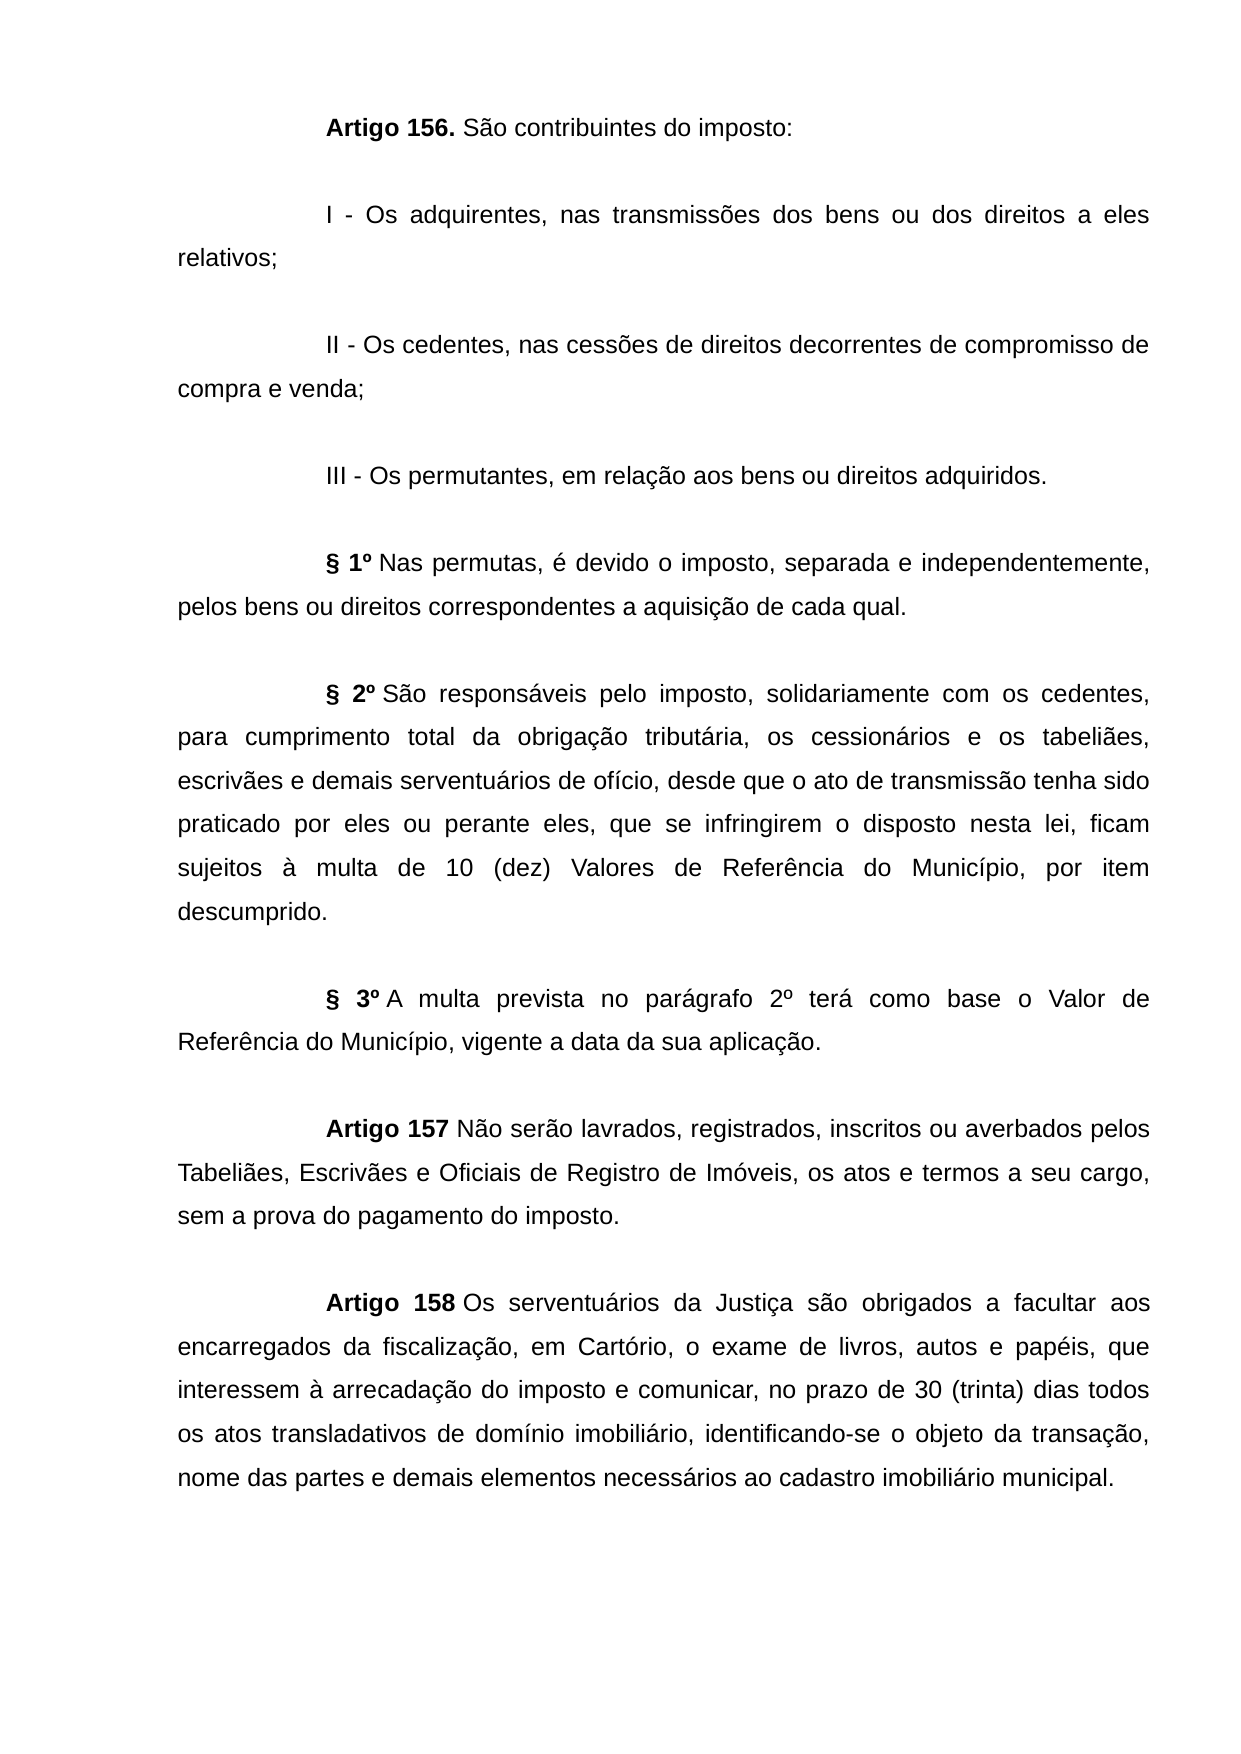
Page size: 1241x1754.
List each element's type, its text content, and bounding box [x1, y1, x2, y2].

text § 3º A multa prevista no parágrafo 2º terá como base o Valor de Referência do Município, vigente a data da sua aplicação. [177, 983, 1152, 1056]
text II - Os cedentes, nas cessões de direitos decorrentes de compromisso de compra e venda; [177, 330, 1152, 403]
text Artigo 156. São contribuintes do imposto: [177, 113, 1152, 142]
text Artigo 157 Não serão lavrados, registrados, inscritos ou averbados pelos Tabeliães, Escrivães e Oficiais de Registro de Imóveis, os atos e termos a seu cargo, sem a prova do pagamento do imposto. [177, 1114, 1152, 1230]
text § 2º São responsáveis pelo imposto, solidariamente com os cedentes, para cumprimento total da obrigação tributária, os cessionários e os tabeliães, escrivães e demais serventuários de ofício, desde que o ato de transmissão tenha sido praticado por eles ou perante eles, que se infringirem o disposto nesta lei, ficam sujeitos à multa de 10 (dez) Valores de Referência do Município, por item descumprido. [177, 679, 1152, 925]
text I - Os adquirentes, nas transmissões dos bens ou dos direitos a eles relativos; [177, 200, 1152, 272]
text § 1º Nas permutas, é devido o imposto, separada e independentemente, pelos bens ou direitos correspondentes a aquisição de cada qual. [177, 548, 1152, 621]
text III - Os permutantes, em relação aos bens ou direitos adquiridos. [177, 461, 1152, 490]
text Artigo 158 Os serventuários da Justiça são obrigados a facultar aos encarregados da fiscalização, em Cartório, o exame de livros, autos e papéis, que interessem à arrecadação do imposto e comunicar, no prazo de 30 (trinta) dias todos os atos transladativos de domínio imobiliário, identificando-se o objeto da transação, nome das partes e demais elementos necessários ao cadastro imobiliário municipal. [177, 1288, 1152, 1491]
